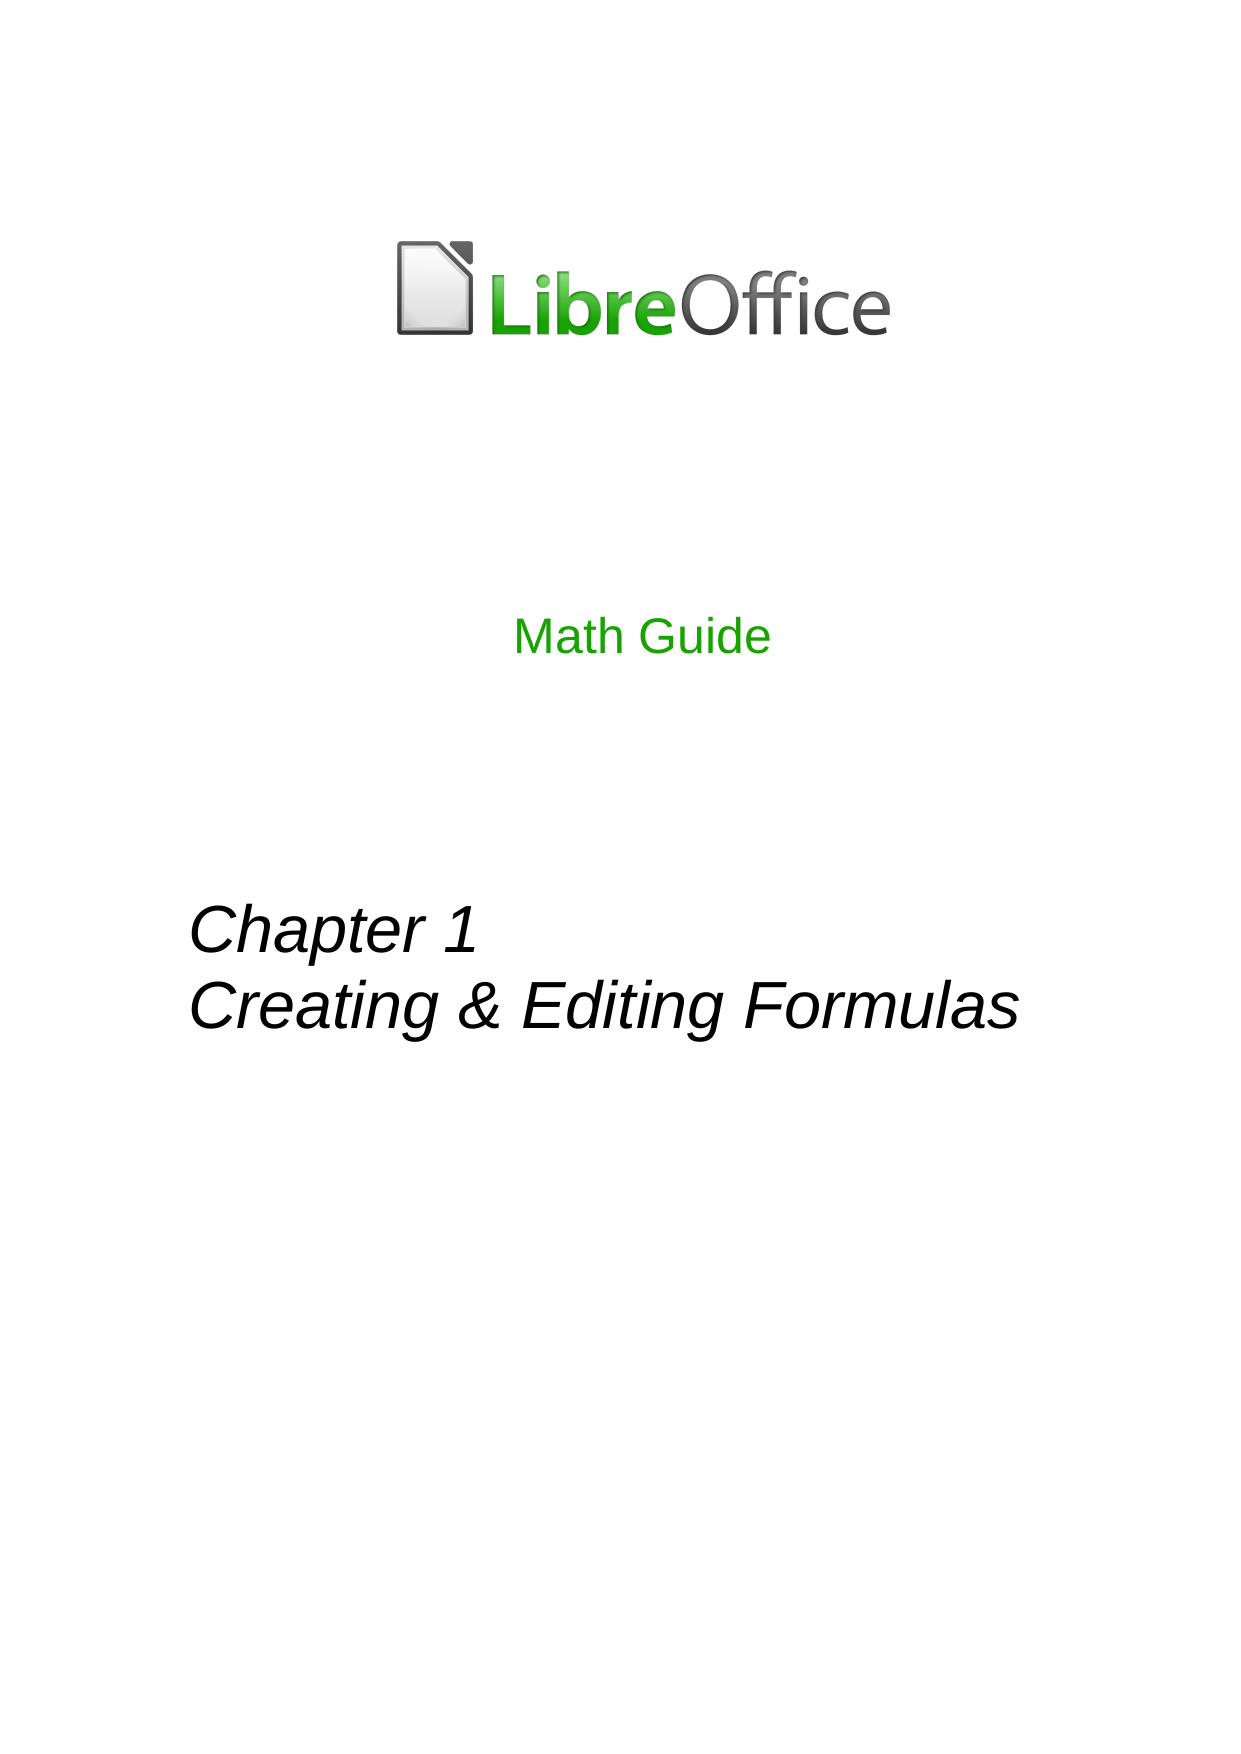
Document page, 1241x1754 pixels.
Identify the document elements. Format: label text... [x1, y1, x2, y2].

text Math Guide [188, 607, 1098, 664]
title Chapter 1 Creating & Editing Formulas [188, 889, 1098, 1043]
picture [392, 236, 893, 342]
